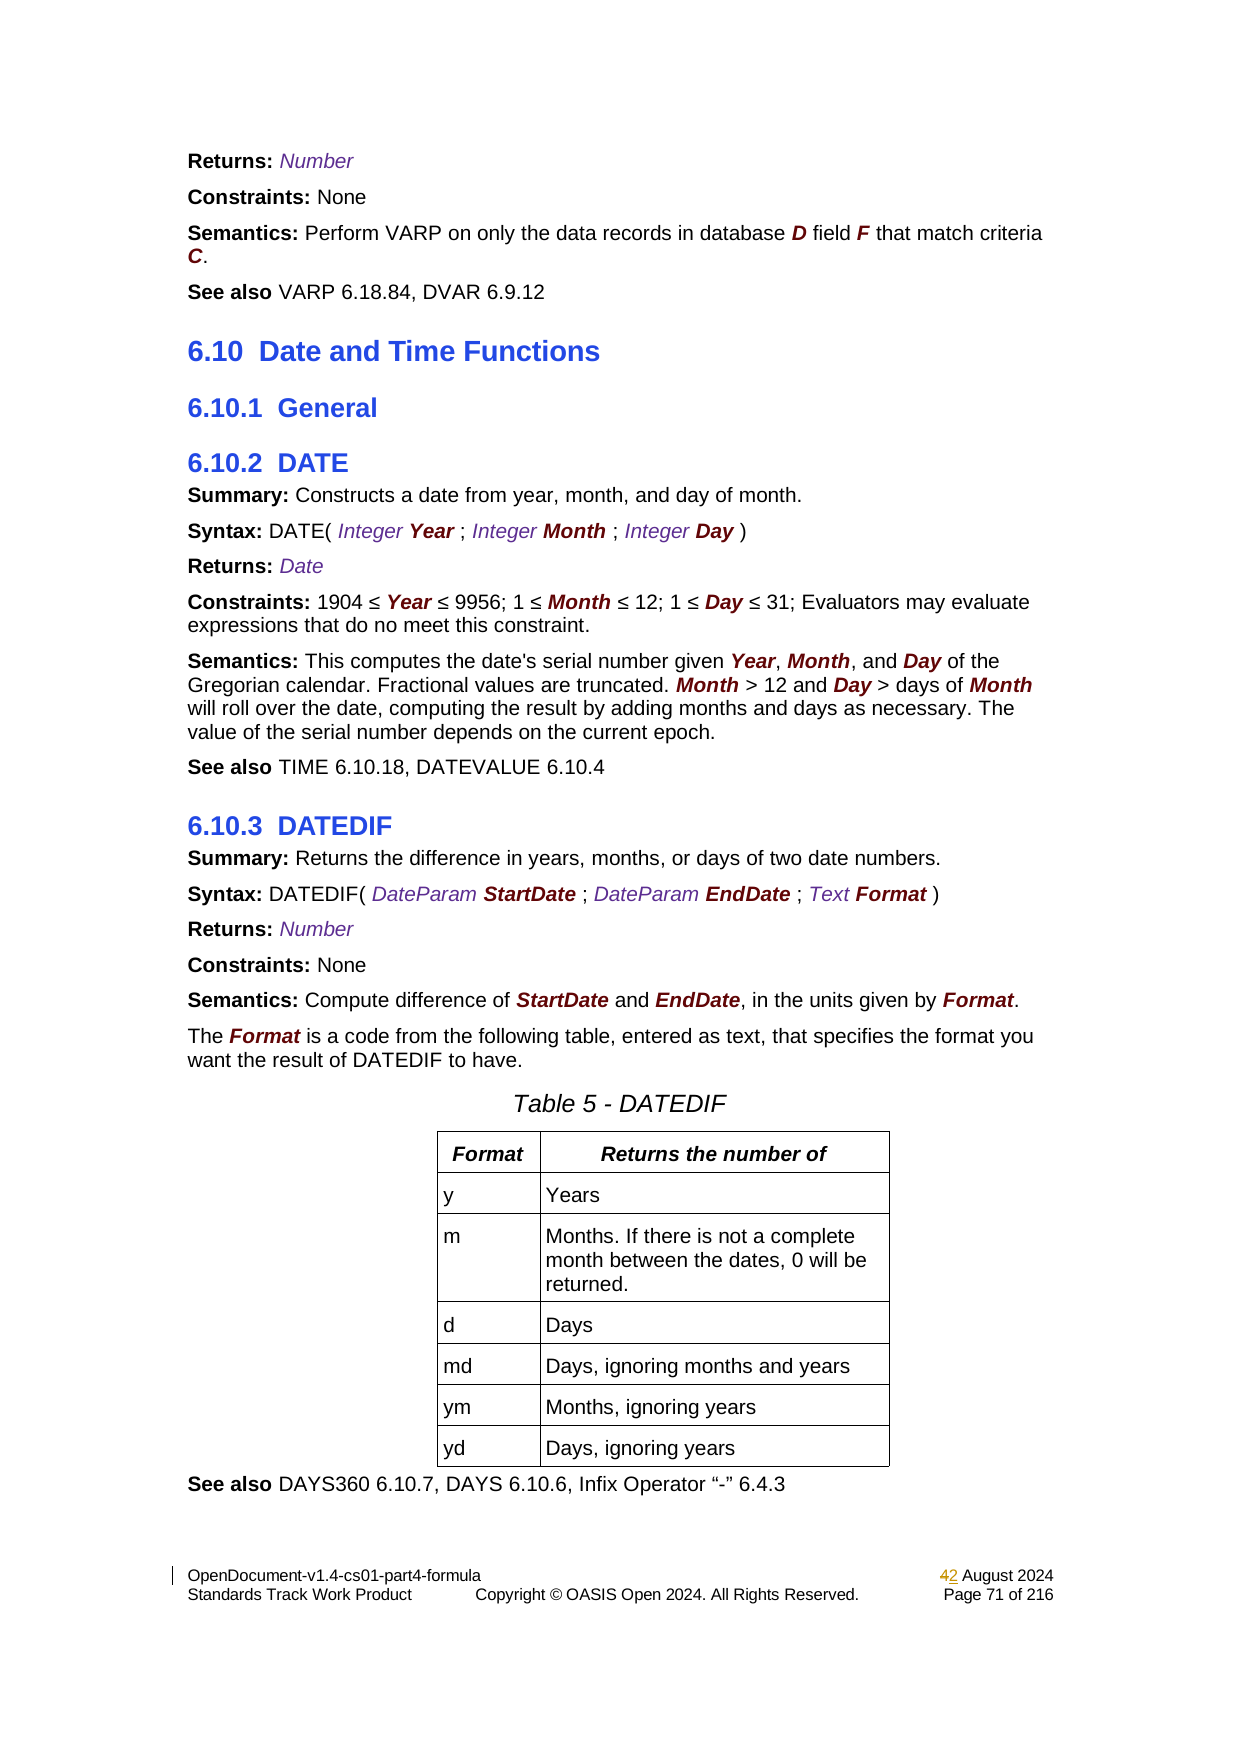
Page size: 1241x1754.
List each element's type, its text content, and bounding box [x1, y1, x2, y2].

text Constraints: None [187, 186, 1053, 209]
text Table 5 - DATEDIF [187, 1090, 1053, 1118]
table_cell m [438, 1214, 540, 1301]
table_cell Days, ignoring months and years [541, 1344, 889, 1383]
text Semantics: Perform VARP on only the data records in database D field F that match criteria C. [187, 221, 1053, 268]
text Summary: Constructs a date from year, month, and day of month. [187, 483, 1053, 507]
table_cell ym [438, 1385, 540, 1425]
text Syntax: DATEDIF( DateParam StartDate ; DateParam EndDate ; Text Format ) [187, 882, 1053, 906]
text See also TIME 6.10.18, DATEVALUE 6.10.4 [187, 756, 1053, 779]
table_cell y [438, 1173, 540, 1213]
subtitle Date and Time Functions [187, 335, 1053, 367]
table_header Format [438, 1132, 540, 1172]
subtitle DATE [187, 447, 1053, 477]
text Returns: Number [187, 150, 1053, 173]
text Returns: Number [187, 918, 1053, 941]
text See also DAYS360 6.10.7, DAYS 6.10.6, Infix Operator “-” 6.4.3 [187, 1472, 1053, 1496]
text Syntax: DATE( Integer Year ; Integer Month ; Integer Day ) [187, 519, 1053, 543]
table_cell d [438, 1302, 540, 1342]
text Semantics: This computes the date's serial number given Year, Month, and Day of the Gregorian calendar. Fractional values are truncated. Month > 12 and Day > days of Month will roll over the date, computing the result by adding months and days as necessary. The value of the serial number depends on the current epoch. [187, 649, 1053, 744]
table_cell Days [541, 1302, 889, 1342]
text Constraints: 1904 ≤ Year ≤ 9956; 1 ≤ Month ≤ 12; 1 ≤ Day ≤ 31; Evaluators may evaluate expressions that do no meet this constraint. [187, 590, 1053, 637]
table_cell Months. If there is not a complete month between the dates, 0 will be returned. [541, 1214, 889, 1301]
subtitle General [187, 392, 1053, 422]
text Constraints: None [187, 953, 1053, 977]
table_cell Days, ignoring years [541, 1426, 889, 1466]
table_cell Years [541, 1173, 889, 1213]
subtitle DATEDIF [187, 810, 1053, 840]
text The Format is a code from the following table, entered as text, that specifies the format you want the result of DATEDIF to have. [187, 1024, 1053, 1072]
table_cell md [438, 1344, 540, 1383]
text Summary: Returns the difference in years, months, or days of two date numbers. [187, 846, 1053, 870]
text Semantics: Compute difference of StartDate and EndDate, in the units given by Format. [187, 989, 1053, 1012]
text See also VARP 6.18.84, DVAR 6.9.12 [187, 280, 1053, 304]
text Returns: Date [187, 555, 1053, 578]
table_header Returns the number of [541, 1132, 889, 1172]
table_cell yd [438, 1426, 540, 1466]
table_cell Months, ignoring years [541, 1385, 889, 1425]
